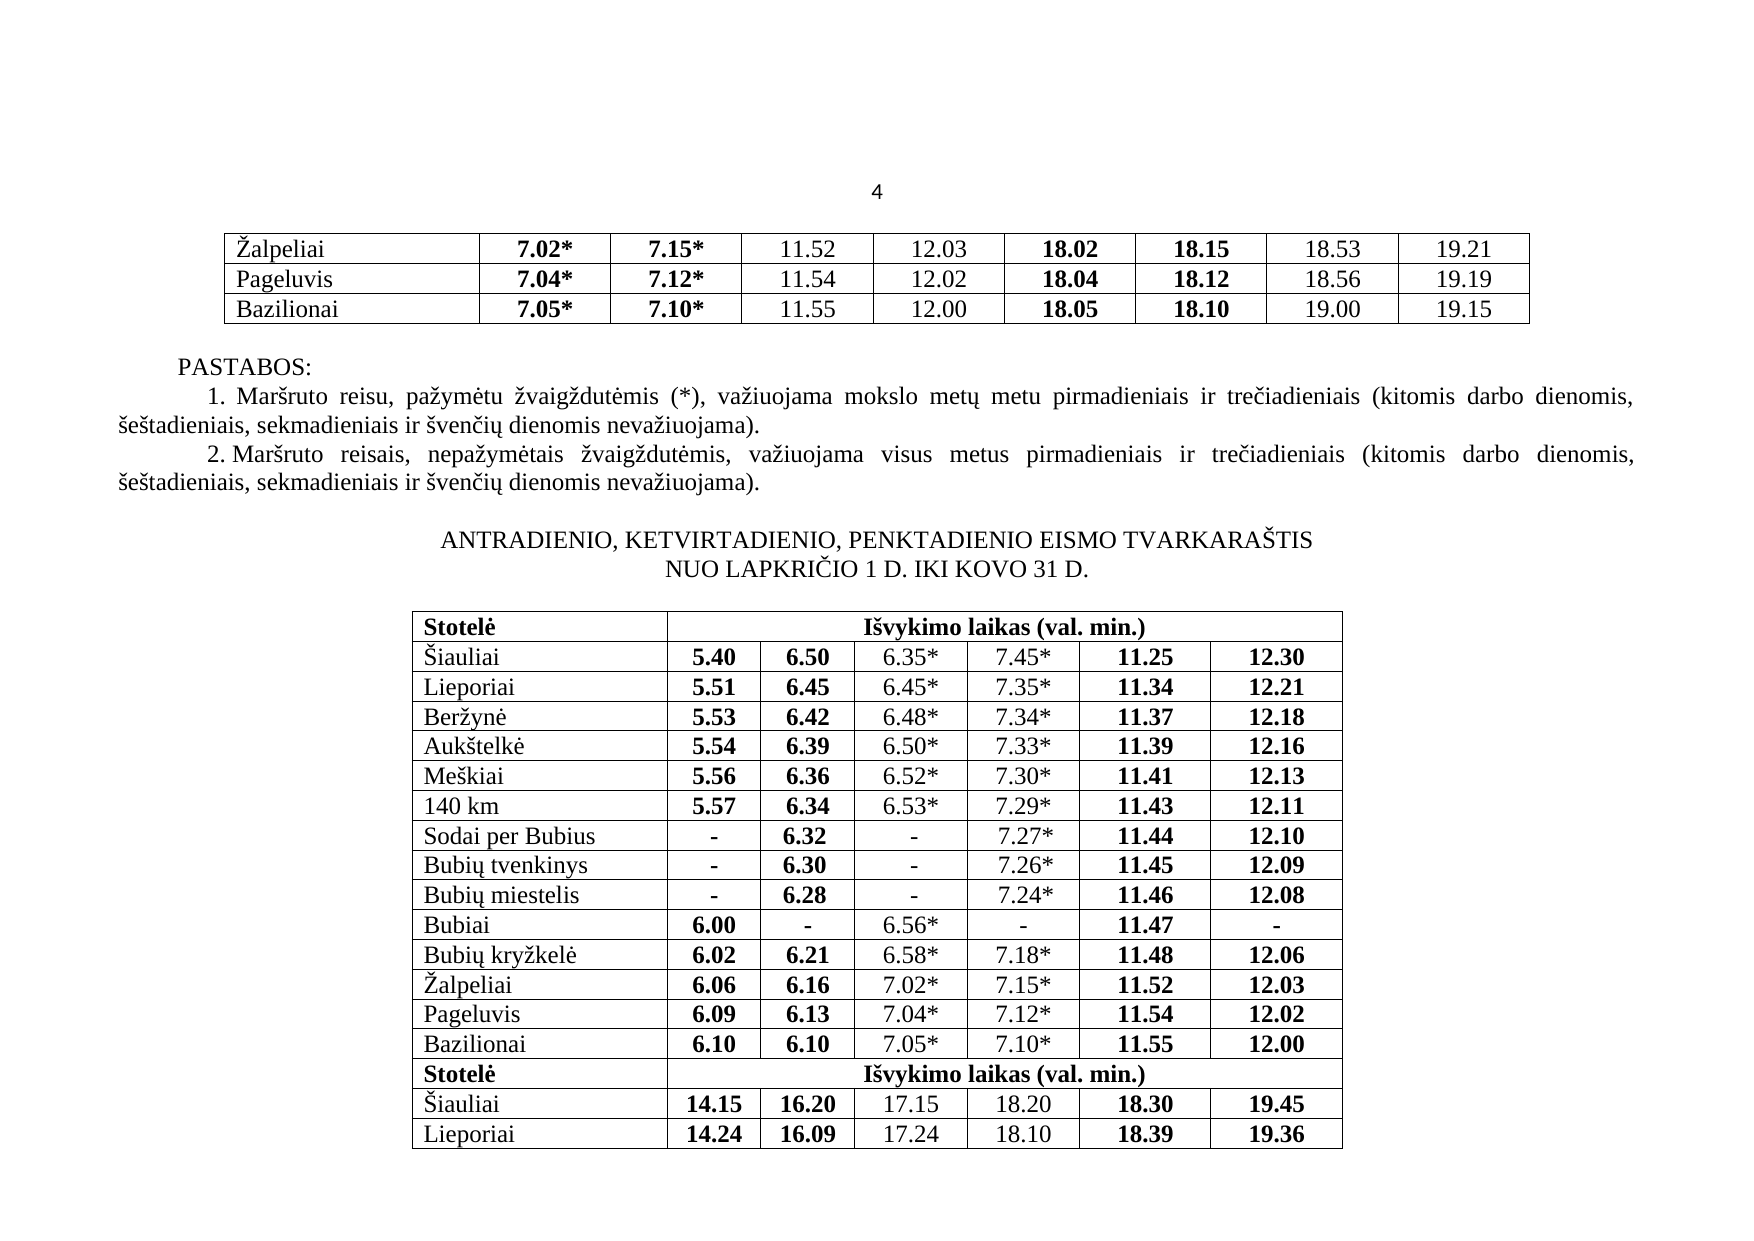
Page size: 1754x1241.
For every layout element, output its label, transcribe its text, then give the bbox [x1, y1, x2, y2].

table_cell 14.15 [668, 1089, 760, 1118]
table_cell 18.05 [1005, 294, 1135, 323]
table_cell 5.51 [668, 672, 760, 701]
table_cell 16.20 [761, 1089, 854, 1118]
table_cell Beržynė [413, 702, 667, 730]
table_cell 18.12 [1136, 264, 1266, 293]
table_cell 6.28 [761, 880, 854, 909]
table_cell 7.02* [855, 970, 967, 998]
table_cell Pageluvis [413, 1000, 667, 1028]
table_cell - [668, 851, 760, 879]
table_cell 6.09 [668, 1000, 760, 1028]
table_cell 11.52 [742, 234, 873, 263]
table_cell 12.08 [1211, 880, 1342, 909]
text 1. Maršruto reisu, pažymėtu žvaigždutėmis (*), važiuojama mokslo metų metu pirmadieniais ir trečiadieniais (kitomis darbo dienomis, šeštadieniais, sekmadieniais ir švenčių dienomis nevažiuojama). [118, 381, 1636, 439]
table_cell 11.45 [1080, 851, 1210, 879]
table_cell 7.05* [855, 1029, 967, 1058]
table_cell Bubių miestelis [413, 880, 667, 909]
table_cell 12.10 [1211, 821, 1342, 849]
table_cell 6.35* [855, 642, 967, 671]
table_cell 11.55 [1080, 1029, 1210, 1058]
table_cell 12.03 [1211, 970, 1342, 998]
table_cell Lieporiai [413, 672, 667, 701]
table_cell 11.34 [1080, 672, 1210, 701]
table_cell 7.12* [968, 1000, 1079, 1028]
table_cell 18.15 [1136, 234, 1266, 263]
table_cell 18.39 [1080, 1119, 1210, 1147]
table_cell 7.12* [611, 264, 741, 293]
table_cell 11.54 [742, 264, 873, 293]
table_cell 5.57 [668, 791, 760, 820]
table_cell 12.00 [1211, 1029, 1342, 1058]
table_cell 11.43 [1080, 791, 1210, 820]
text 2. Maršruto reisais, nepažymėtais žvaigždutėmis, važiuojama visus metus pirmadieniais ir trečiadieniais (kitomis darbo dienomis, šeštadieniais, sekmadieniais ir švenčių dienomis nevažiuojama). [118, 439, 1636, 496]
table_cell 6.52* [855, 761, 967, 790]
table_cell 18.20 [968, 1089, 1079, 1118]
table_cell - [761, 910, 854, 939]
table_cell 6.50* [855, 731, 967, 760]
table_cell 6.45 [761, 672, 854, 701]
table_cell 7.02* [480, 234, 610, 263]
table_cell 6.56* [855, 910, 967, 939]
table_cell 7.04* [855, 1000, 967, 1028]
table_cell 7.24* [968, 880, 1079, 909]
table_cell 6.16 [761, 970, 854, 998]
table_cell 6.53* [855, 791, 967, 820]
table_cell 17.15 [855, 1089, 967, 1118]
text PASTABOS: [118, 352, 1636, 381]
table_cell 7.15* [968, 970, 1079, 998]
table_cell 7.30* [968, 761, 1079, 790]
table_cell 6.10 [668, 1029, 760, 1058]
table_cell 7.26* [968, 851, 1079, 879]
table_cell 19.45 [1211, 1089, 1342, 1118]
table_cell 7.04* [480, 264, 610, 293]
table_cell Išvykimo laikas (val. min.) [668, 1059, 1342, 1088]
table_cell - [855, 880, 967, 909]
table_cell 11.46 [1080, 880, 1210, 909]
table_cell 12.02 [1211, 1000, 1342, 1028]
table_cell Pageluvis [225, 264, 479, 293]
table_cell 6.13 [761, 1000, 854, 1028]
text ANTRADIENIO, KETVIRTADIENIO, PENKTADIENIO EISMO TVARKARAŠTIS [118, 525, 1636, 554]
table_cell 11.48 [1080, 940, 1210, 969]
table_cell 6.06 [668, 970, 760, 998]
table_cell Bubių kryžkelė [413, 940, 667, 969]
table_cell 18.30 [1080, 1089, 1210, 1118]
text NUO LAPKRIČIO 1 D. IKI KOVO 31 D. [118, 554, 1636, 582]
table_cell 11.52 [1080, 970, 1210, 998]
table_cell 7.10* [968, 1029, 1079, 1058]
table_cell 12.06 [1211, 940, 1342, 969]
table_cell 12.30 [1211, 642, 1342, 671]
table_cell 19.21 [1399, 234, 1529, 263]
table_cell 12.16 [1211, 731, 1342, 760]
table_cell - [668, 821, 760, 849]
table_cell 19.15 [1399, 294, 1529, 323]
table_cell 18.04 [1005, 264, 1135, 293]
table_cell Bubių tvenkinys [413, 851, 667, 879]
table_cell 140 km [413, 791, 667, 820]
table_cell 11.55 [742, 294, 873, 323]
table_cell 6.48* [855, 702, 967, 730]
table_header Išvykimo laikas (val. min.) [668, 612, 1342, 641]
table_cell 6.42 [761, 702, 854, 730]
table_cell 12.02 [874, 264, 1004, 293]
table_cell 6.39 [761, 731, 854, 760]
table_cell 12.18 [1211, 702, 1342, 730]
table_cell 6.00 [668, 910, 760, 939]
table_cell 6.32 [761, 821, 854, 849]
table_cell - [855, 851, 967, 879]
table_cell 7.18* [968, 940, 1079, 969]
table_cell 11.47 [1080, 910, 1210, 939]
table_cell 6.30 [761, 851, 854, 879]
table_cell 12.09 [1211, 851, 1342, 879]
table_cell Šiauliai [413, 642, 667, 671]
table_cell 7.05* [480, 294, 610, 323]
table_cell Lieporiai [413, 1119, 667, 1147]
table_cell 19.00 [1267, 294, 1398, 323]
table_cell 7.35* [968, 672, 1079, 701]
table_cell 5.40 [668, 642, 760, 671]
table_header Stotelė [413, 612, 667, 641]
table_cell - [668, 880, 760, 909]
table_cell 5.53 [668, 702, 760, 730]
table_cell 7.29* [968, 791, 1079, 820]
table_cell 11.54 [1080, 1000, 1210, 1028]
table_cell 18.10 [968, 1119, 1079, 1147]
table_cell 5.54 [668, 731, 760, 760]
table_cell 19.36 [1211, 1119, 1342, 1147]
table_cell 12.13 [1211, 761, 1342, 790]
table_cell - [968, 910, 1079, 939]
table_cell 18.53 [1267, 234, 1398, 263]
table_cell 7.45* [968, 642, 1079, 671]
table_cell 7.34* [968, 702, 1079, 730]
table_cell - [855, 821, 967, 849]
table_cell 12.11 [1211, 791, 1342, 820]
table_cell 11.25 [1080, 642, 1210, 671]
table_cell 6.10 [761, 1029, 854, 1058]
table_cell 16.09 [761, 1119, 854, 1147]
table_cell 7.15* [611, 234, 741, 263]
table_cell 6.34 [761, 791, 854, 820]
table_cell 18.56 [1267, 264, 1398, 293]
table_cell Bazilionai [225, 294, 479, 323]
table_cell 14.24 [668, 1119, 760, 1147]
table_cell Bubiai [413, 910, 667, 939]
table_cell 11.39 [1080, 731, 1210, 760]
table_cell 11.37 [1080, 702, 1210, 730]
table_cell 17.24 [855, 1119, 967, 1147]
table_cell Stotelė [413, 1059, 667, 1088]
table_cell 12.03 [874, 234, 1004, 263]
table_cell 6.58* [855, 940, 967, 969]
table_cell Žalpeliai [413, 970, 667, 998]
table_cell 7.33* [968, 731, 1079, 760]
table_cell Sodai per Bubius [413, 821, 667, 849]
table_cell 6.50 [761, 642, 854, 671]
table_cell 6.02 [668, 940, 760, 969]
table_cell 6.36 [761, 761, 854, 790]
table_cell 11.44 [1080, 821, 1210, 849]
table_cell 19.19 [1399, 264, 1529, 293]
table_cell 5.56 [668, 761, 760, 790]
table_cell - [1211, 910, 1342, 939]
table_cell Šiauliai [413, 1089, 667, 1118]
table_cell Meškiai [413, 761, 667, 790]
table_cell 18.10 [1136, 294, 1266, 323]
table_cell 6.21 [761, 940, 854, 969]
table_cell 7.27* [968, 821, 1079, 849]
table_cell 18.02 [1005, 234, 1135, 263]
table_cell Aukštelkė [413, 731, 667, 760]
table_cell 11.41 [1080, 761, 1210, 790]
table_cell 7.10* [611, 294, 741, 323]
table_cell 6.45* [855, 672, 967, 701]
table_cell Bazilionai [413, 1029, 667, 1058]
table_cell Žalpeliai [225, 234, 479, 263]
table_cell 12.00 [874, 294, 1004, 323]
table_cell 12.21 [1211, 672, 1342, 701]
